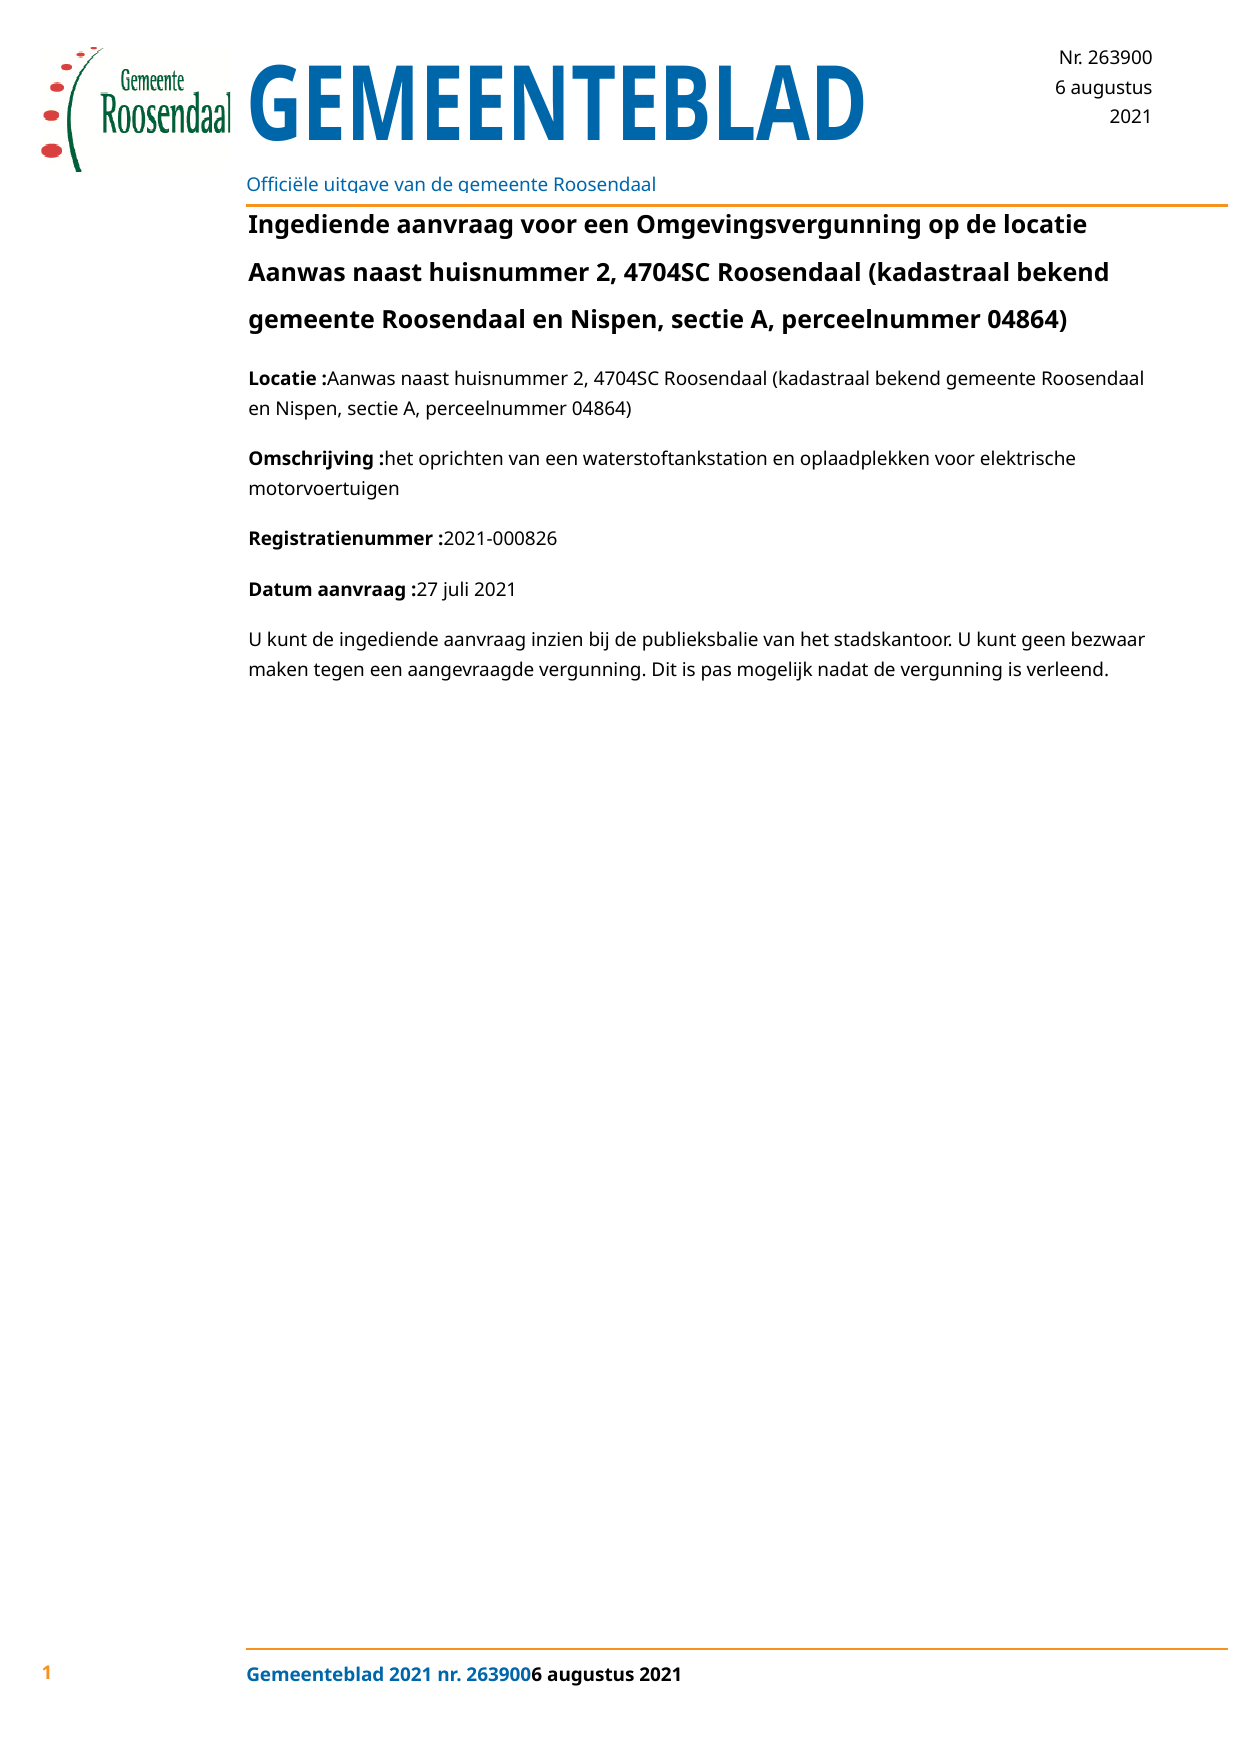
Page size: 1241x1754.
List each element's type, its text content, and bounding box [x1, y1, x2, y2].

text Registratienummer :2021-000826 [248, 526, 1152, 551]
text Datum aanvraag :27 juli 2021 [248, 576, 1152, 602]
text U kunt de ingediende aanvraag inzien bij de publieksbalie van het stadskantoor. U kunt geen bezwaar maken tegen een aangevraagde vergunning. Dit is pas mogelijk nadat de vergunning is verleend. [248, 626, 1152, 682]
picture [41, 47, 231, 172]
text Omschrijving :het oprichten van een waterstof­tanks­tation en oplaadple­kken voor elektrisc­he motorvoer­tuigen [248, 446, 1152, 501]
text Locatie :Aanwas naast huisnummer 2, 4704SC Roosendaal (kadastraal bekend gemeente Roosendaal en Nispen, sectie A, perceelnummer 04864) [248, 366, 1152, 421]
text Ingediende aanvraag voor een Omgevingsvergunning op de locatie Aanwas naast huisnummer 2, 4704SC Roosendaal (kadastraal bekend gemeente Roosendaal en Nispen, sectie A, perceelnummer 04864) [248, 207, 1152, 336]
